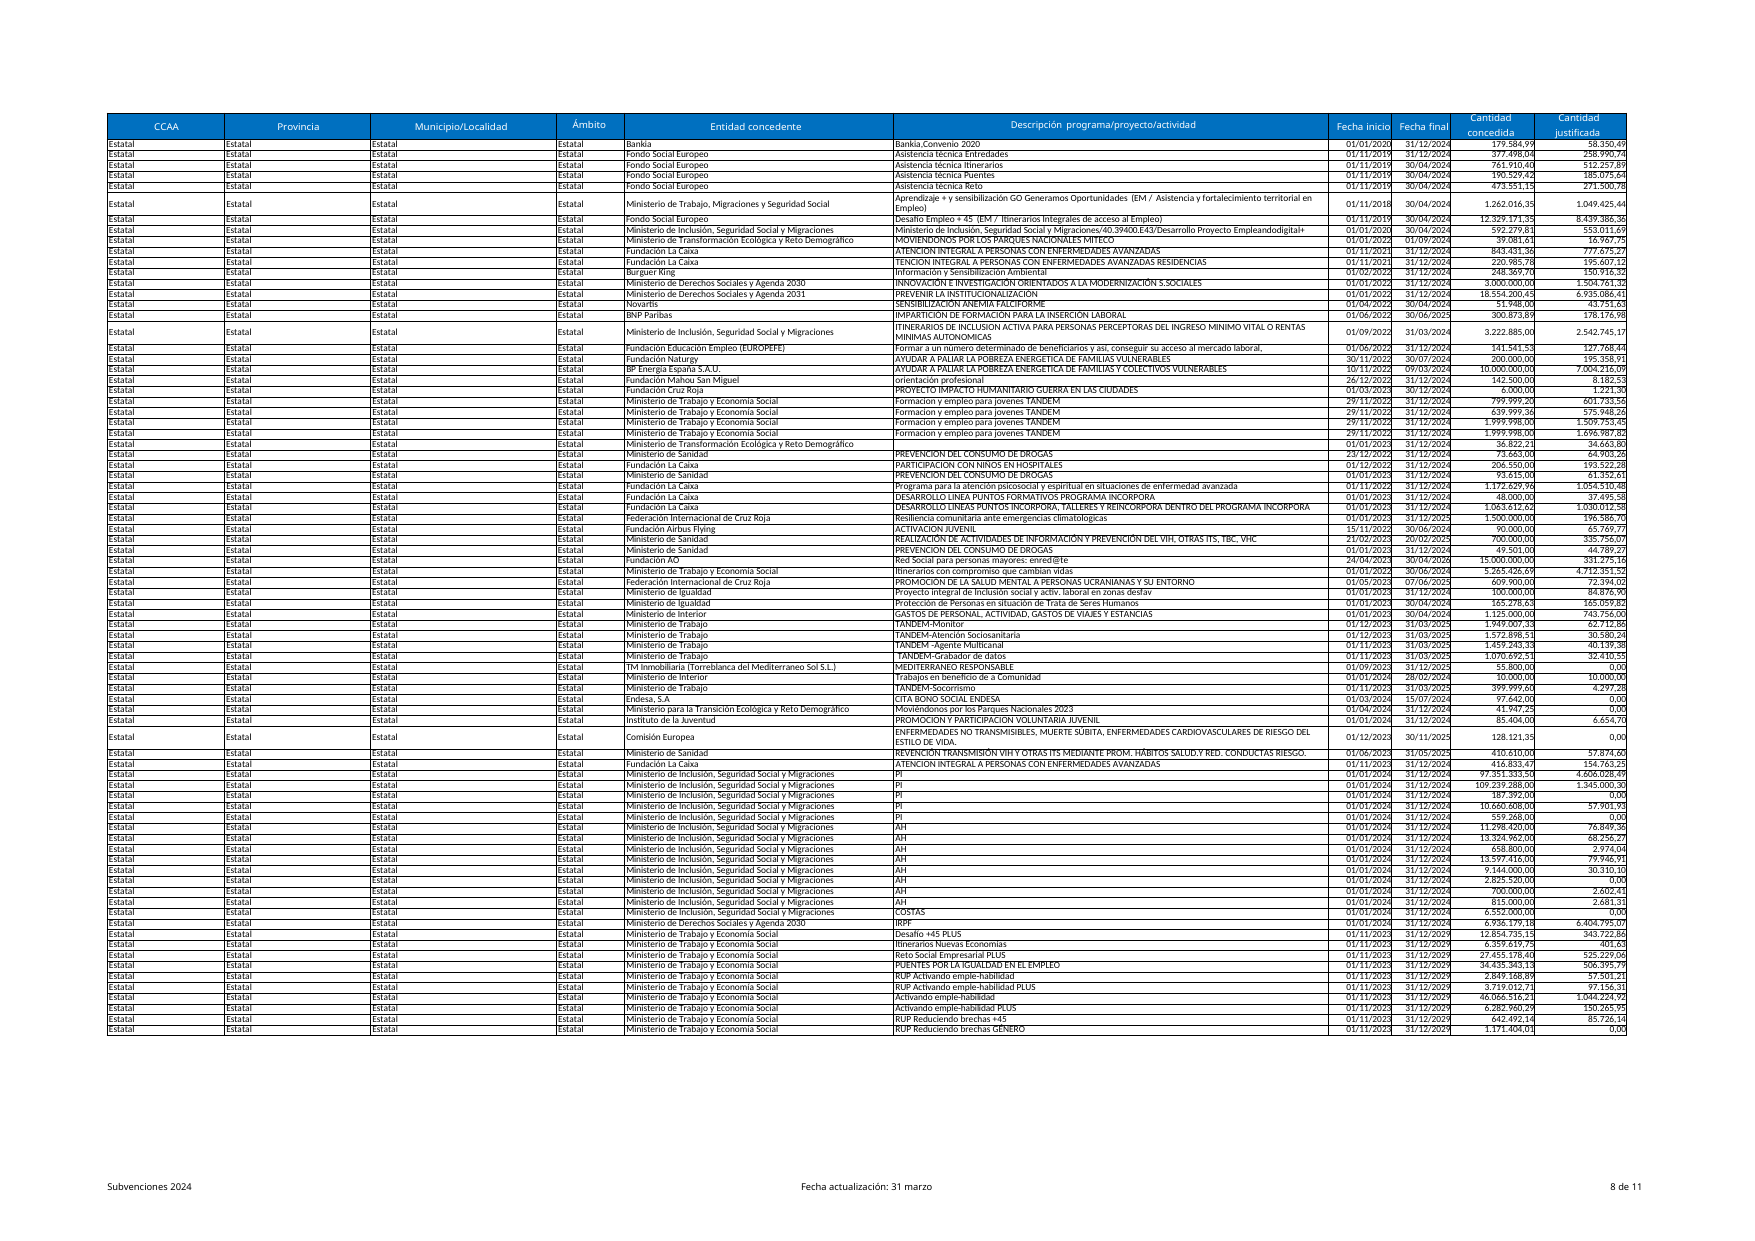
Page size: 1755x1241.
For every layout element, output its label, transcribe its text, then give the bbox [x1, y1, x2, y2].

table_cell SENSIBILIZACIÓN ANEMIA FALCIFORME [894, 301, 1328, 310]
table_cell 0,00 [1535, 695, 1626, 705]
table_cell 30/06/2024 [1392, 568, 1450, 577]
table_cell 777.675,27 [1535, 248, 1626, 257]
table_cell 31/05/2025 [1392, 750, 1450, 759]
table_cell Estatal [108, 1026, 224, 1035]
table_cell Estatal [557, 578, 624, 588]
table_cell 31/12/2024 [1392, 792, 1450, 802]
table_cell Ministerio de Trabajo y Economía Social [625, 1015, 893, 1025]
table_cell Ministerio de Inclusión, Seguridad Social y Migraciones [625, 856, 893, 865]
table_cell Información y Sensibilización Ambiental [894, 269, 1328, 278]
table_cell Estatal [108, 642, 224, 652]
table_cell 31/12/2024 [1392, 920, 1450, 929]
table_cell 01/12/2022 [1329, 461, 1391, 471]
table_cell Ministerio de Inclusión, Seguridad Social y Migraciones [625, 781, 893, 791]
table_cell Estatal [557, 866, 624, 876]
table_cell PROMOCIÓN DE LA SALUD MENTAL A PERSONAS UCRANIANAS Y SU ENTORNO [894, 578, 1328, 588]
table_cell 512.257,89 [1535, 161, 1626, 171]
table_cell Estatal [108, 345, 224, 354]
table_cell Estatal [108, 451, 224, 460]
table_cell CITA BONO SOCIAL ENDESA [894, 695, 1328, 705]
table_cell PREVENIR LA INSTITUCIONALIZACIÓN [894, 290, 1328, 300]
table_cell 09/03/2024 [1392, 366, 1450, 375]
table_cell Estatal [225, 161, 370, 171]
table_cell 15/11/2022 [1329, 525, 1391, 535]
table_cell 01/11/2022 [1329, 483, 1391, 492]
table_cell ITINERARIOS DE INCLUSION ACTIVA PARA PERSONAS PERCEPTORAS DEL INGRESO MINIMO VITAL O RENTAS MINIMAS AUTONOMICAS [894, 322, 1328, 343]
table_cell 27.455.178,40 [1451, 951, 1534, 961]
table_cell 01/01/2024 [1329, 866, 1391, 876]
table_cell Estatal [557, 600, 624, 609]
table_cell 559.268,00 [1451, 813, 1534, 823]
table_cell 2.602,41 [1535, 888, 1626, 897]
table_cell 01/04/2022 [1329, 301, 1391, 310]
table_cell 61.352,61 [1535, 472, 1626, 482]
table_cell 01/01/2024 [1329, 835, 1391, 844]
table_cell 31/03/2025 [1392, 642, 1450, 652]
table_cell 206.550,00 [1451, 461, 1534, 471]
table_cell Estatal [108, 695, 224, 705]
table_cell 1.221,30 [1535, 387, 1626, 397]
table_cell 31/12/2029 [1392, 994, 1450, 1003]
table_cell 39.081,61 [1451, 237, 1534, 247]
table_cell Estatal [557, 515, 624, 524]
table_header Cantidad concedida [1451, 114, 1534, 139]
table_cell Estatal [371, 951, 556, 961]
table_cell 57.901,93 [1535, 803, 1626, 812]
table_cell Ministerio de Inclusión, Seguridad Social y Migraciones [625, 792, 893, 802]
table_cell RUP Reduciendo brechas GÉNERO [894, 1026, 1328, 1035]
table_cell 01/01/2024 [1329, 888, 1391, 897]
table_cell Estatal [371, 451, 556, 460]
table_cell 44.789,27 [1535, 546, 1626, 556]
table_cell 525.229,06 [1535, 951, 1626, 961]
table_cell Estatal [225, 610, 370, 620]
table_cell Estatal [108, 193, 224, 215]
table_cell DESARROLLO LINEA PUNTOS FORMATIVOS PROGRAMA INCORPORA [894, 493, 1328, 503]
table_cell 01/01/2024 [1329, 920, 1391, 929]
table_cell Ministerio de Sanidad [625, 451, 893, 460]
table_cell Estatal [557, 345, 624, 354]
table_header Fecha inicio [1329, 114, 1391, 139]
table_cell Moviéndonos por los Parques Nacionales 2023 [894, 706, 1328, 715]
table_cell Estatal [557, 398, 624, 407]
table_cell MEDITERRANEO RESPONSABLE [894, 663, 1328, 673]
table_cell 01/05/2023 [1329, 578, 1391, 588]
table_cell 01/01/2020 [1329, 226, 1391, 236]
table_cell TANDEM-Socorrismo [894, 685, 1328, 694]
table_cell Estatal [371, 578, 556, 588]
table_cell 01/11/2023 [1329, 951, 1391, 961]
table_header CCAA [108, 114, 224, 139]
table_cell 01/06/2023 [1329, 750, 1391, 759]
table_cell 01/09/2022 [1329, 322, 1391, 343]
table_cell 85.726,14 [1535, 1015, 1626, 1025]
table_cell 01/11/2021 [1329, 248, 1391, 257]
table_cell Estatal [557, 888, 624, 897]
table_cell Estatal [557, 920, 624, 929]
table_cell 01/11/2023 [1329, 642, 1391, 652]
table_cell 6.282.960,29 [1451, 1005, 1534, 1014]
table_cell 109.239.288,00 [1451, 781, 1534, 791]
table_cell 01/11/2023 [1329, 983, 1391, 993]
table_cell 1.054.510,48 [1535, 483, 1626, 492]
table_cell Estatal [557, 248, 624, 257]
table_cell 31/12/2024 [1392, 376, 1450, 386]
table_cell 62.712,86 [1535, 621, 1626, 630]
table_cell 30/04/2024 [1392, 216, 1450, 225]
table_cell Estatal [371, 856, 556, 865]
table_cell 31/12/2024 [1392, 504, 1450, 513]
table_cell Estatal [371, 398, 556, 407]
table_cell Fondo Social Europeo [625, 161, 893, 171]
table_cell 01/11/2023 [1329, 760, 1391, 770]
table_cell Estatal [557, 824, 624, 833]
table_cell 1.459.243,33 [1451, 642, 1534, 652]
table_cell Ministerio de Igualdad [625, 600, 893, 609]
table_cell Estatal [108, 824, 224, 833]
table_cell 150.916,32 [1535, 269, 1626, 278]
table_cell Estatal [557, 216, 624, 225]
table_cell 01/01/2024 [1329, 781, 1391, 791]
table_cell 93.615,00 [1451, 472, 1534, 482]
table_cell Federación Internacional de Cruz Roja [625, 578, 893, 588]
table_cell Estatal [557, 366, 624, 375]
table_cell Estatal [371, 525, 556, 535]
table_cell 55.800,00 [1451, 663, 1534, 673]
table_cell 700.000,00 [1451, 536, 1534, 545]
table_cell 31/12/2024 [1392, 345, 1450, 354]
table_cell 76.849,36 [1535, 824, 1626, 833]
table_cell 1.049.425,44 [1535, 193, 1626, 215]
table_cell 8.182,53 [1535, 376, 1626, 386]
table_cell Estatal [371, 355, 556, 365]
table_cell 30.580,24 [1535, 631, 1626, 641]
table_cell Estatal [225, 248, 370, 257]
table_cell 1.999.998,00 [1451, 419, 1534, 428]
table_cell Estatal [225, 973, 370, 982]
table_cell Estatal [557, 727, 624, 748]
table_cell PI [894, 771, 1328, 780]
table_cell Ministerio de Inclusión, Seguridad Social y Migraciones [625, 803, 893, 812]
table_cell 2.542.745,17 [1535, 322, 1626, 343]
table_cell Estatal [108, 536, 224, 545]
table_cell Estatal [108, 419, 224, 428]
table_cell 37.495,58 [1535, 493, 1626, 503]
table_cell Estatal [557, 322, 624, 343]
table_cell 9.144.000,00 [1451, 866, 1534, 876]
table_cell Estatal [225, 750, 370, 759]
table_cell Estatal [371, 621, 556, 630]
table_cell 01/01/2024 [1329, 845, 1391, 855]
table_cell Estatal [108, 727, 224, 748]
table_cell Estatal [108, 237, 224, 247]
table_cell Ministerio de Inclusión, Seguridad Social y Migraciones [625, 813, 893, 823]
table_cell AH [894, 866, 1328, 876]
table_cell Estatal [371, 642, 556, 652]
table_cell 0,00 [1535, 792, 1626, 802]
table_cell 85.404,00 [1451, 716, 1534, 726]
table_cell Estatal [371, 920, 556, 929]
table_cell 31/12/2024 [1392, 760, 1450, 770]
table_cell Estatal [557, 750, 624, 759]
table_cell ENFERMEDADES NO TRANSMISIBLES, MUERTE SÚBITA, ENFERMEDADES CARDIOVASCULARES DE RIESGO DEL ESTILO DE VIDA. [894, 727, 1328, 748]
table_cell Estatal [557, 898, 624, 908]
table_cell Ministerio de Inclusión, Seguridad Social y Migraciones [625, 909, 893, 918]
table_cell Estatal [108, 140, 224, 150]
table_cell 0,00 [1535, 663, 1626, 673]
table_cell Ministerio de Interior [625, 610, 893, 620]
table_cell Estatal [225, 483, 370, 492]
table_cell Estatal [108, 398, 224, 407]
table_cell Fundación Cruz Roja [625, 387, 893, 397]
table_cell Estatal [108, 983, 224, 993]
table_cell 30/07/2024 [1392, 355, 1450, 365]
table_cell Estatal [557, 845, 624, 855]
table_cell Aprendizaje + y sensibilización GO Generamos Oportunidades (EM / Asistencia y fortalecimiento territorial en Empleo) [894, 193, 1328, 215]
table_cell Estatal [108, 909, 224, 918]
table_cell 97.642,00 [1451, 695, 1534, 705]
table_cell Estatal [371, 568, 556, 577]
table_cell 32.410,55 [1535, 653, 1626, 662]
table_cell Estatal [108, 845, 224, 855]
table_cell 43.751,63 [1535, 301, 1626, 310]
table_cell Fundación La Caixa [625, 461, 893, 471]
table_cell Estatal [108, 322, 224, 343]
table_cell Estatal [371, 183, 556, 192]
table_cell 01/11/2019 [1329, 216, 1391, 225]
table_cell Estatal [225, 674, 370, 683]
table_cell Estatal [557, 140, 624, 150]
table_cell 7.004.216,09 [1535, 366, 1626, 375]
table_cell 01/01/2023 [1329, 440, 1391, 450]
table_cell 6.936.179,18 [1451, 920, 1534, 929]
table_cell Estatal [371, 366, 556, 375]
table_cell Estatal [108, 525, 224, 535]
table_cell 0,00 [1535, 727, 1626, 748]
table_cell 1.070.692,51 [1451, 653, 1534, 662]
table_cell 0,00 [1535, 1026, 1626, 1035]
table_cell 13.597.416,00 [1451, 856, 1534, 865]
table_cell 31/12/2024 [1392, 280, 1450, 289]
table_cell Estatal [371, 1026, 556, 1035]
table_cell Estatal [371, 973, 556, 982]
table_cell 31/03/2025 [1392, 631, 1450, 641]
table_cell 01/01/2024 [1329, 898, 1391, 908]
table_cell Estatal [225, 877, 370, 887]
table_cell Estatal [557, 771, 624, 780]
table_cell Ministerio de Trabajo y Economía Social [625, 962, 893, 972]
table_cell 57.874,60 [1535, 750, 1626, 759]
table_cell Estatal [371, 322, 556, 343]
table_cell Estatal [557, 983, 624, 993]
table_cell Estatal [557, 355, 624, 365]
table_cell 0,00 [1535, 706, 1626, 715]
table_cell Ministerio de Trabajo y Economía Social [625, 1026, 893, 1035]
table_cell 31/12/2029 [1392, 930, 1450, 940]
table_cell Estatal [371, 824, 556, 833]
table_cell Estatal [225, 258, 370, 268]
table_cell Estatal [225, 760, 370, 770]
table_cell PROMOCION Y PARTICIPACION VOLUNTARIA JUVENIL [894, 716, 1328, 726]
table_cell 31/12/2024 [1392, 813, 1450, 823]
table_cell Ministerio de Inclusión, Seguridad Social y Migraciones [625, 866, 893, 876]
table_cell Estatal [108, 515, 224, 524]
table_cell Estatal [108, 951, 224, 961]
table_cell Estatal [557, 962, 624, 972]
table_cell Activando emple-habilidad PLUS [894, 1005, 1328, 1014]
table_cell 68.256,27 [1535, 835, 1626, 844]
table_cell Estatal [371, 695, 556, 705]
table_cell AH [894, 845, 1328, 855]
table_cell 179.584,99 [1451, 140, 1534, 150]
table_cell Estatal [108, 631, 224, 641]
table_cell Estatal [371, 888, 556, 897]
table_cell Estatal [225, 546, 370, 556]
table_cell Ministerio de Trabajo [625, 642, 893, 652]
table_cell 128.121,35 [1451, 727, 1534, 748]
table_cell Fondo Social Europeo [625, 151, 893, 160]
table_cell Fundación La Caixa [625, 248, 893, 257]
table_cell Estatal [371, 345, 556, 354]
table_cell Estatal [371, 653, 556, 662]
table_cell 30/11/2025 [1392, 727, 1450, 748]
table_cell Estatal [225, 451, 370, 460]
table_cell Estatal [557, 258, 624, 268]
table_cell 258.990,74 [1535, 151, 1626, 160]
table_cell Estatal [225, 941, 370, 950]
table_cell IMPARTICIÓN DE FORMACIÓN PARA LA INSERCIÓN LABORAL [894, 311, 1328, 321]
table_cell 11.298.420,00 [1451, 824, 1534, 833]
table_cell Estatal [557, 941, 624, 950]
table_cell 31/12/2029 [1392, 1026, 1450, 1035]
table_cell Estatal [371, 216, 556, 225]
table_cell Formacion y empleo para jovenes TANDEM [894, 398, 1328, 407]
table_cell Ministerio de Interior [625, 674, 893, 683]
table_cell Estatal [371, 750, 556, 759]
table_cell Estatal [225, 472, 370, 482]
table_cell Estatal [371, 557, 556, 567]
table_cell Estatal [225, 983, 370, 993]
table_cell Estatal [557, 536, 624, 545]
table_cell Bankia [625, 140, 893, 150]
table_cell 79.946,91 [1535, 856, 1626, 865]
table_cell Estatal [371, 716, 556, 726]
table_cell 1.572.898,51 [1451, 631, 1534, 641]
table_cell 31/12/2024 [1392, 856, 1450, 865]
table_cell Endesa, S.A [625, 695, 893, 705]
table_cell Ministerio de Sanidad [625, 472, 893, 482]
table_cell 31/12/2024 [1392, 866, 1450, 876]
table_cell BP Energía España S.A.U. [625, 366, 893, 375]
table_cell Estatal [108, 408, 224, 418]
table_cell 01/01/2023 [1329, 493, 1391, 503]
table_cell 31/12/2029 [1392, 962, 1450, 972]
table_cell PROYECTO IMPACTO HUMANITARIO GUERRA EN LAS CIUDADES [894, 387, 1328, 397]
table_cell Fondo Social Europeo [625, 216, 893, 225]
table_cell Estatal [108, 888, 224, 897]
table_cell 30/04/2024 [1392, 610, 1450, 620]
table_cell Formacion y empleo para jovenes TANDEM [894, 419, 1328, 428]
table_cell 01/11/2023 [1329, 973, 1391, 982]
table_cell Estatal [557, 909, 624, 918]
table_cell Estatal [557, 856, 624, 865]
table_cell 01/01/2022 [1329, 280, 1391, 289]
table_cell Estatal [108, 301, 224, 310]
table_cell Ministerio de Sanidad [625, 546, 893, 556]
table_cell Estatal [371, 674, 556, 683]
table_cell 01/01/2022 [1329, 290, 1391, 300]
table_cell 31/12/2024 [1392, 248, 1450, 257]
table_cell 609.900,00 [1451, 578, 1534, 588]
table_cell 31/12/2024 [1392, 408, 1450, 418]
table_cell Estatal [225, 866, 370, 876]
table_cell Trabajos en beneficio de a Comunidad [894, 674, 1328, 683]
table_cell 23/12/2022 [1329, 451, 1391, 460]
table_cell Programa para la atención psicosocial y espiritual en situaciones de enfermedad avanzada [894, 483, 1328, 492]
table_cell 553.011,69 [1535, 226, 1626, 236]
table_cell Estatal [371, 803, 556, 812]
table_cell Ministerio de Inclusión, Seguridad Social y Migraciones [625, 824, 893, 833]
table_cell Fundación La Caixa [625, 258, 893, 268]
table_cell 473.551,15 [1451, 183, 1534, 192]
table_cell Estatal [225, 824, 370, 833]
table_cell 58.350,49 [1535, 140, 1626, 150]
table_header Descripción programa/proyecto/actividad [894, 114, 1328, 139]
table_cell 01/11/2019 [1329, 172, 1391, 182]
table_cell 90.000,00 [1451, 525, 1534, 535]
table_cell Estatal [108, 653, 224, 662]
table_cell 31/12/2024 [1392, 898, 1450, 908]
table_cell Estatal [225, 525, 370, 535]
table_cell Ministerio de Inclusión, Seguridad Social y Migraciones [625, 835, 893, 844]
table_cell Estatal [371, 440, 556, 450]
table_cell Estatal [225, 290, 370, 300]
table_cell Estatal [108, 813, 224, 823]
table_cell 31/12/2024 [1392, 430, 1450, 439]
table_cell 10.000,00 [1535, 674, 1626, 683]
table_cell 815.000,00 [1451, 898, 1534, 908]
table_cell Estatal [225, 898, 370, 908]
table_cell 331.275,16 [1535, 557, 1626, 567]
table_cell 07/06/2025 [1392, 578, 1450, 588]
table_cell Estatal [557, 760, 624, 770]
table_cell 165.059,82 [1535, 600, 1626, 609]
table_cell Bankia,Convenio 2020 [894, 140, 1328, 150]
table_cell 30.310,10 [1535, 866, 1626, 876]
table_cell Estatal [557, 183, 624, 192]
table_cell 127.768,44 [1535, 345, 1626, 354]
table_cell 4.297,28 [1535, 685, 1626, 694]
table_cell Estatal [557, 642, 624, 652]
table_cell ATENCION INTEGRAL A PERSONAS CON ENFERMEDADES AVANZADAS [894, 760, 1328, 770]
table_cell 4.712.351,52 [1535, 568, 1626, 577]
table_cell 01/01/2023 [1329, 600, 1391, 609]
table_header Fecha final [1392, 114, 1450, 139]
table_header Cantidad justificada [1535, 114, 1626, 139]
table_cell 30/04/2024 [1392, 161, 1450, 171]
table_cell Estatal [225, 1026, 370, 1035]
table_cell 34.663,80 [1535, 440, 1626, 450]
table_cell 843.431,36 [1451, 248, 1534, 257]
table_cell Estatal [225, 803, 370, 812]
table_cell 200.000,00 [1451, 355, 1534, 365]
table_cell 01/02/2022 [1329, 269, 1391, 278]
table_cell Activando emple-habilidad [894, 994, 1328, 1003]
table_cell Estatal [225, 355, 370, 365]
table_cell 01/11/2019 [1329, 161, 1391, 171]
table_cell Estatal [225, 408, 370, 418]
table_cell Estatal [371, 877, 556, 887]
table_cell Estatal [557, 674, 624, 683]
table_cell 150.265,95 [1535, 1005, 1626, 1014]
table_cell Estatal [108, 290, 224, 300]
table_cell Estatal [557, 151, 624, 160]
table_cell Estatal [557, 472, 624, 482]
table_cell 97.156,31 [1535, 983, 1626, 993]
table_cell 01/01/2022 [1329, 237, 1391, 247]
table_cell Itinerarios Nuevas Economías [894, 941, 1328, 950]
table_cell 16.967,75 [1535, 237, 1626, 247]
table_cell Estatal [108, 557, 224, 567]
table_cell 410.610,00 [1451, 750, 1534, 759]
table_cell Estatal [108, 706, 224, 715]
table_cell 29/11/2022 [1329, 398, 1391, 407]
table_cell 26/12/2022 [1329, 376, 1391, 386]
table_cell Ministerio de Trabajo y Economía Social [625, 408, 893, 418]
table_cell Estatal [225, 792, 370, 802]
table_cell Estatal [557, 440, 624, 450]
table_cell 01/03/2024 [1329, 695, 1391, 705]
table_cell Ministerio de Sanidad [625, 750, 893, 759]
table_cell GASTOS DE PERSONAL, ACTIVIDAD, GASTOS DE VIAJES Y ESTANCIAS [894, 610, 1328, 620]
table_cell 31/12/2024 [1392, 140, 1450, 150]
table_cell 10.000.000,00 [1451, 366, 1534, 375]
table_cell Fondo Social Europeo [625, 183, 893, 192]
table_cell Estatal [225, 930, 370, 940]
table_cell 31/12/2029 [1392, 951, 1450, 961]
table_cell 1.030.012,58 [1535, 504, 1626, 513]
table_cell Estatal [371, 962, 556, 972]
table_cell 2.681,31 [1535, 898, 1626, 908]
table_cell Estatal [557, 610, 624, 620]
table_cell Estatal [371, 226, 556, 236]
table_cell Estatal [225, 685, 370, 694]
table_cell 10/11/2022 [1329, 366, 1391, 375]
table_cell 30/11/2022 [1329, 355, 1391, 365]
table_cell Estatal [108, 941, 224, 950]
table_cell 01/01/2024 [1329, 771, 1391, 780]
table_cell Estatal [371, 493, 556, 503]
table_cell Estatal [225, 695, 370, 705]
table_cell 12.854.735,15 [1451, 930, 1534, 940]
table_cell Estatal [371, 706, 556, 715]
table_cell Estatal [108, 226, 224, 236]
table_cell Estatal [557, 301, 624, 310]
table_cell Federación Internacional de Cruz Roja [625, 515, 893, 524]
table_cell Estatal [108, 183, 224, 192]
table_cell 248.369,70 [1451, 269, 1534, 278]
table_cell 6.935.086,41 [1535, 290, 1626, 300]
table_cell Desafío +45 PLUS [894, 930, 1328, 940]
table_cell Ministerio de Inclusión, Seguridad Social y Migraciones [625, 771, 893, 780]
table_cell Estatal [108, 589, 224, 598]
table_cell 30/04/2024 [1392, 183, 1450, 192]
table_cell Estatal [225, 716, 370, 726]
table_cell Estatal [225, 621, 370, 630]
table_cell 73.663,00 [1451, 451, 1534, 460]
table_cell 30/04/2024 [1392, 301, 1450, 310]
table_cell Asistencia técnica Reto [894, 183, 1328, 192]
table_cell 31/12/2024 [1392, 824, 1450, 833]
table_cell 51.948,00 [1451, 301, 1534, 310]
table_cell TANDEM-Atención Sociosanitaria [894, 631, 1328, 641]
table_cell 34.435.343,13 [1451, 962, 1534, 972]
table_cell Estatal [557, 483, 624, 492]
table_cell Estatal [371, 461, 556, 471]
table_cell 700.000,00 [1451, 888, 1534, 897]
table_cell Estatal [557, 1005, 624, 1014]
table_cell Ministerio de Trabajo y Economía Social [625, 398, 893, 407]
table_cell Fundación La Caixa [625, 483, 893, 492]
table_cell 31/12/2024 [1392, 472, 1450, 482]
table_cell Estatal [557, 813, 624, 823]
table_cell 01/01/2024 [1329, 716, 1391, 726]
table_cell Estatal [371, 845, 556, 855]
table_cell 1.345.000,30 [1535, 781, 1626, 791]
table_cell IRPF [894, 920, 1328, 929]
table_cell Estatal [557, 621, 624, 630]
table_cell TANDEM-Grabador de datos [894, 653, 1328, 662]
table_cell 31/12/2029 [1392, 941, 1450, 950]
table_cell Estatal [371, 685, 556, 694]
table_cell Ministerio de Trabajo y Economía Social [625, 973, 893, 982]
table_cell 20/02/2025 [1392, 536, 1450, 545]
table_cell Estatal [557, 706, 624, 715]
table_cell Estatal [108, 578, 224, 588]
table_cell AYUDAR A PALIAR LA POBREZA ENERGETICA DE FAMILIAS Y COLECTIVOS VULNERABLES [894, 366, 1328, 375]
table_cell 48.000,00 [1451, 493, 1534, 503]
table_cell 01/11/2023 [1329, 941, 1391, 950]
table_cell 31/12/2024 [1392, 419, 1450, 428]
table_cell 1.262.016,35 [1451, 193, 1534, 215]
table_cell Fondo Social Europeo [625, 172, 893, 182]
table_cell Estatal [557, 653, 624, 662]
table_cell Ministerio de Trabajo, Migraciones y Seguridad Social [625, 193, 893, 215]
table_cell Estatal [371, 994, 556, 1003]
table_cell 506.395,79 [1535, 962, 1626, 972]
table_cell Estatal [108, 269, 224, 278]
table_cell Estatal [371, 727, 556, 748]
table_cell PI [894, 813, 1328, 823]
table_cell Burguer King [625, 269, 893, 278]
table_cell 3.222.885,00 [1451, 322, 1534, 343]
table_cell Estatal [557, 546, 624, 556]
table_cell 30/06/2024 [1392, 525, 1450, 535]
table_cell Reto Social Empresarial PLUS [894, 951, 1328, 961]
table_cell 187.392,00 [1451, 792, 1534, 802]
table_cell 220.985,78 [1451, 258, 1534, 268]
table_header Entidad concedente [625, 114, 893, 139]
table_cell Estatal [557, 237, 624, 247]
table_cell Estatal [225, 727, 370, 748]
table_cell Estatal [225, 578, 370, 588]
table_cell 31/12/2029 [1392, 1005, 1450, 1014]
table_cell Estatal [108, 248, 224, 257]
table_cell Estatal [371, 387, 556, 397]
table_cell 0,00 [1535, 877, 1626, 887]
table_cell AH [894, 898, 1328, 908]
table_cell 5.265.426,69 [1451, 568, 1534, 577]
table_cell 31/12/2024 [1392, 461, 1450, 471]
table_cell Formar a un número determinado de beneficiarios y así, conseguir su acceso al mercado laboral, [894, 345, 1328, 354]
table_cell Estatal [371, 983, 556, 993]
table_cell Ministerio de Trabajo y Economía Social [625, 983, 893, 993]
table_cell Estatal [108, 866, 224, 876]
table_cell Ministerio de Inclusión, Seguridad Social y Migraciones/40.39400.E43/Desarrollo Proyecto Empleandodigital+ [894, 226, 1328, 236]
table_cell Estatal [371, 172, 556, 182]
table_cell 271.500,78 [1535, 183, 1626, 192]
table_cell 658.800,00 [1451, 845, 1534, 855]
table_cell Estatal [557, 589, 624, 598]
table_cell Ministerio de Trabajo [625, 621, 893, 630]
table_cell ACTIVACION JUVENIL [894, 525, 1328, 535]
table_cell Estatal [108, 568, 224, 577]
table_cell Estatal [225, 269, 370, 278]
table_cell 01/11/2019 [1329, 183, 1391, 192]
table_cell 01/01/2024 [1329, 877, 1391, 887]
table_cell Estatal [108, 461, 224, 471]
table_cell 01/01/2024 [1329, 813, 1391, 823]
table_cell Estatal [108, 973, 224, 982]
table_cell Estatal [225, 183, 370, 192]
table_cell Fundación Educación Empleo (EUROPEFE) [625, 345, 893, 354]
table_cell ATENCION INTEGRAL A PERSONAS CON ENFERMEDADES AVANZADAS [894, 248, 1328, 257]
table_cell 72.394,02 [1535, 578, 1626, 588]
table_cell 416.833,47 [1451, 760, 1534, 770]
table_cell PREVENCION DEL CONSUMO DE DROGAS [894, 472, 1328, 482]
table_cell Itinerarios con compromiso que cambian vidas [894, 568, 1328, 577]
table_cell 185.075,64 [1535, 172, 1626, 182]
table_cell 41.947,25 [1451, 706, 1534, 715]
table_cell Estatal [225, 322, 370, 343]
table_cell 30/04/2026 [1392, 557, 1450, 567]
table_cell Estatal [557, 387, 624, 397]
table_cell Estatal [371, 483, 556, 492]
table_cell Estatal [108, 1005, 224, 1014]
table_cell Asistencia técnica Entredades [894, 151, 1328, 160]
table_header Provincia [225, 114, 370, 139]
table_cell 1.504.761,32 [1535, 280, 1626, 289]
table_cell 31/12/2024 [1392, 451, 1450, 460]
table_cell Estatal [371, 600, 556, 609]
table_cell 29/11/2022 [1329, 430, 1391, 439]
table_cell 57.501,21 [1535, 973, 1626, 982]
table_cell 29/11/2022 [1329, 419, 1391, 428]
table_cell 30/04/2024 [1392, 226, 1450, 236]
table_cell AH [894, 877, 1328, 887]
table_cell 1.063.612,62 [1451, 504, 1534, 513]
table_cell Estatal [371, 515, 556, 524]
table_header Municipio/Localidad [371, 114, 556, 139]
table_cell Ministerio de Inclusión, Seguridad Social y Migraciones [625, 898, 893, 908]
table_cell Formacion y empleo para jovenes TANDEM [894, 430, 1328, 439]
table_cell 1.172.629,96 [1451, 483, 1534, 492]
table_cell Estatal [108, 172, 224, 182]
table_cell Estatal [108, 311, 224, 321]
table_cell 31/03/2025 [1392, 621, 1450, 630]
table_cell Estatal [225, 419, 370, 428]
table_cell Estatal [371, 376, 556, 386]
table_cell Estatal [225, 589, 370, 598]
table_cell Estatal [371, 504, 556, 513]
table_cell Estatal [225, 280, 370, 289]
table_cell TENCION INTEGRAL A PERSONAS CON ENFERMEDADES AVANZADAS RESIDENCIAS [894, 258, 1328, 268]
table_cell Estatal [108, 151, 224, 160]
table_cell Estatal [225, 771, 370, 780]
table_cell 36.822,21 [1451, 440, 1534, 450]
table_cell Estatal [557, 493, 624, 503]
table_cell Estatal [108, 161, 224, 171]
table_cell 01/11/2023 [1329, 1015, 1391, 1025]
table_cell 31/03/2025 [1392, 685, 1450, 694]
table_cell Ministerio de Sanidad [625, 536, 893, 545]
table_cell Estatal [371, 161, 556, 171]
table_cell Estatal [371, 792, 556, 802]
table_cell Estatal [108, 493, 224, 503]
table_cell 0,00 [1535, 909, 1626, 918]
table_cell Estatal [108, 1015, 224, 1025]
table_cell Estatal [225, 140, 370, 150]
table_cell 300.873,89 [1451, 311, 1534, 321]
table_cell Ministerio de Trabajo [625, 685, 893, 694]
table_cell RUP Activando emple-habilidad [894, 973, 1328, 982]
table_cell Estatal [225, 994, 370, 1003]
table_cell 13.324.962,00 [1451, 835, 1534, 844]
table_cell 24/04/2023 [1329, 557, 1391, 567]
table_cell TM Inmobiliaria (Torreblanca del Mediterraneo Sol S.L.) [625, 663, 893, 673]
table_header Ámbito [557, 114, 624, 139]
table_cell Estatal [108, 877, 224, 887]
table_cell REALIZACIÓN DE ACTIVIDADES DE INFORMACIÓN Y PREVENCIÓN DEL VIH, OTRAS ITS, TBC, VHC [894, 536, 1328, 545]
table_cell Estatal [225, 226, 370, 236]
table_cell 30/04/2024 [1392, 193, 1450, 215]
table_cell 31/12/2024 [1392, 440, 1450, 450]
table_cell Estatal [557, 430, 624, 439]
table_cell Estatal [225, 663, 370, 673]
table_cell Estatal [225, 1015, 370, 1025]
table_cell Ministerio de Inclusión, Seguridad Social y Migraciones [625, 845, 893, 855]
table_cell 49.501,00 [1451, 546, 1534, 556]
table_cell 31/12/2025 [1392, 515, 1450, 524]
table_cell Estatal [371, 269, 556, 278]
table_cell 30/04/2024 [1392, 172, 1450, 182]
table_cell 31/12/2024 [1392, 877, 1450, 887]
table_cell 01/11/2019 [1329, 151, 1391, 160]
table_cell Estatal [371, 930, 556, 940]
table_cell [894, 440, 1328, 450]
table_cell Estatal [225, 376, 370, 386]
table_cell Estatal [225, 301, 370, 310]
table_cell 642.492,14 [1451, 1015, 1534, 1025]
table_cell Estatal [108, 355, 224, 365]
table_cell 31/12/2024 [1392, 483, 1450, 492]
table_cell PUENTES POR LA IGUALDAD EN EL EMPLEO [894, 962, 1328, 972]
table_cell Estatal [557, 994, 624, 1003]
table_cell 31/12/2024 [1392, 589, 1450, 598]
table_cell COSTAS [894, 909, 1328, 918]
table_cell Ministerio de Transformación Ecológica y Reto Demográfico [625, 440, 893, 450]
table_cell 01/11/2023 [1329, 1005, 1391, 1014]
table_cell Estatal [371, 472, 556, 482]
table_cell 01/11/2023 [1329, 653, 1391, 662]
table_cell Fundación La Caixa [625, 493, 893, 503]
table_cell 1.949.007,33 [1451, 621, 1534, 630]
table_cell AH [894, 888, 1328, 897]
table_cell 46.066.516,21 [1451, 994, 1534, 1003]
table_cell 31/12/2024 [1392, 803, 1450, 812]
table_cell 1.125.000,00 [1451, 610, 1534, 620]
table_cell 30/06/2025 [1392, 311, 1450, 321]
table_cell 592.279,81 [1451, 226, 1534, 236]
table_cell Ministerio de Inclusión, Seguridad Social y Migraciones [625, 877, 893, 887]
table_cell Estatal [225, 216, 370, 225]
table_cell Estatal [371, 1015, 556, 1025]
table_cell 01/01/2022 [1329, 568, 1391, 577]
table_cell Estatal [225, 1005, 370, 1014]
table_cell Estatal [557, 631, 624, 641]
table_cell Ministerio de Derechos Sociales y Agenda 2031 [625, 290, 893, 300]
table_cell Estatal [108, 216, 224, 225]
table_cell AYUDAR A PALIAR LA POBREZA ENERGETICA DE FAMILIAS VULNERABLES [894, 355, 1328, 365]
table_cell Estatal [371, 311, 556, 321]
table_cell PI [894, 781, 1328, 791]
table_cell 01/01/2023 [1329, 504, 1391, 513]
table_cell 01/01/2023 [1329, 610, 1391, 620]
table_cell 31/12/2024 [1392, 398, 1450, 407]
table_cell Estatal [225, 888, 370, 897]
table_cell 575.948,26 [1535, 408, 1626, 418]
table_cell Estatal [108, 483, 224, 492]
table_cell Estatal [557, 376, 624, 386]
table_cell Estatal [225, 151, 370, 160]
table_cell Estatal [371, 610, 556, 620]
table_cell MOVIENDONOS POR LOS PARQUES NACIONALES MITECO [894, 237, 1328, 247]
table_cell 01/01/2024 [1329, 792, 1391, 802]
table_cell Estatal [225, 430, 370, 439]
table_cell Estatal [108, 472, 224, 482]
table_cell 10.000,00 [1451, 674, 1534, 683]
table_cell 12.329.171,35 [1451, 216, 1534, 225]
table_cell 21/02/2023 [1329, 536, 1391, 545]
table_cell Estatal [557, 685, 624, 694]
table_cell 1.044.224,92 [1535, 994, 1626, 1003]
table_cell 31/12/2029 [1392, 1015, 1450, 1025]
table_cell Estatal [225, 504, 370, 513]
table_cell 3.719.012,71 [1451, 983, 1534, 993]
table_cell Ministerio de Inclusión, Seguridad Social y Migraciones [625, 322, 893, 343]
table_cell Ministerio de Igualdad [625, 589, 893, 598]
table_cell 31/12/2024 [1392, 909, 1450, 918]
table_cell Estatal [225, 653, 370, 662]
table_cell 31/12/2024 [1392, 546, 1450, 556]
table_cell 31/12/2024 [1392, 771, 1450, 780]
table_cell Estatal [108, 674, 224, 683]
table_cell Estatal [225, 920, 370, 929]
table_cell 31/03/2024 [1392, 322, 1450, 343]
table_cell 01/01/2024 [1329, 856, 1391, 865]
table_cell 01/01/2024 [1329, 824, 1391, 833]
table_cell Red Social para personas mayores: enred@te [894, 557, 1328, 567]
table_cell 1.509.753,45 [1535, 419, 1626, 428]
table_cell INNOVACIÓN E INVESTIGACIÓN ORIENTADOS A LA MODERNIZACIÓN S.SOCIALES [894, 280, 1328, 289]
table_cell Estatal [371, 1005, 556, 1014]
table_cell Estatal [371, 193, 556, 215]
table_cell 1.696.987,82 [1535, 430, 1626, 439]
table_cell 2.849.168,89 [1451, 973, 1534, 982]
table_cell RUP Reduciendo brechas +45 [894, 1015, 1328, 1025]
table_cell Proyecto integral de Inclusión social y activ. laboral en zonas desfav [894, 589, 1328, 598]
table_cell Estatal [371, 589, 556, 598]
table_cell Ministerio de Trabajo [625, 631, 893, 641]
table_cell Ministerio de Trabajo y Economía Social [625, 941, 893, 950]
table_cell 01/12/2023 [1329, 727, 1391, 748]
table_cell 141.541,53 [1451, 345, 1534, 354]
table_cell Estatal [557, 193, 624, 215]
table_cell 01/01/2024 [1329, 909, 1391, 918]
table_cell PREVENCION DEL CONSUMO DE DROGAS [894, 546, 1328, 556]
table_cell Estatal [371, 866, 556, 876]
table_cell Ministerio de Inclusión, Seguridad Social y Migraciones [625, 888, 893, 897]
table_cell Estatal [108, 504, 224, 513]
table_cell REVENCIÓN TRANSMISIÓN VIH Y OTRAS ITS MEDIANTE PROM. HÁBITOS SALUD.Y RED. CONDUCTAS RIESGO. [894, 750, 1328, 759]
table_cell Estatal [108, 546, 224, 556]
table_cell 1.171.404,01 [1451, 1026, 1534, 1035]
table_cell Estatal [371, 151, 556, 160]
table_cell 01/11/2023 [1329, 962, 1391, 972]
table_cell Estatal [557, 161, 624, 171]
table_cell 01/01/2020 [1329, 140, 1391, 150]
table_cell Estatal [108, 781, 224, 791]
table_cell 01/09/2024 [1392, 237, 1450, 247]
table_cell 2.825.520,00 [1451, 877, 1534, 887]
table_cell Estatal [371, 909, 556, 918]
table_cell 6.552.000,00 [1451, 909, 1534, 918]
table_cell 01/11/2023 [1329, 994, 1391, 1003]
table_cell 196.586,70 [1535, 515, 1626, 524]
table_cell Estatal [225, 515, 370, 524]
table_cell Estatal [371, 546, 556, 556]
table_cell 01/11/2021 [1329, 258, 1391, 268]
table_cell AH [894, 824, 1328, 833]
table_cell Estatal [557, 695, 624, 705]
table_cell Estatal [371, 760, 556, 770]
table_cell Estatal [225, 951, 370, 961]
table_cell 178.176,98 [1535, 311, 1626, 321]
table_cell 01/01/2023 [1329, 546, 1391, 556]
table_cell Estatal [371, 813, 556, 823]
table_cell Estatal [371, 430, 556, 439]
table_cell Estatal [557, 408, 624, 418]
table_cell BNP Paribas [625, 311, 893, 321]
table_cell Comisión Europea [625, 727, 893, 748]
table_cell Ministerio de Trabajo y Economía Social [625, 951, 893, 961]
table_cell Estatal [557, 716, 624, 726]
table_cell Estatal [557, 419, 624, 428]
table_cell 399.999,60 [1451, 685, 1534, 694]
table_cell Estatal [225, 835, 370, 844]
table_cell Estatal [225, 600, 370, 609]
table_cell Estatal [371, 631, 556, 641]
table_cell Estatal [108, 387, 224, 397]
table_cell 195.358,91 [1535, 355, 1626, 365]
table_cell AH [894, 856, 1328, 865]
table_cell Estatal [557, 290, 624, 300]
table_cell Estatal [225, 856, 370, 865]
table_cell PI [894, 792, 1328, 802]
table_cell Estatal [557, 973, 624, 982]
table_cell AH [894, 835, 1328, 844]
table_cell Estatal [557, 803, 624, 812]
table_cell Estatal [108, 835, 224, 844]
table_cell 6.654,70 [1535, 716, 1626, 726]
table_cell Formacion y empleo para jovenes TANDEM [894, 408, 1328, 418]
table_cell Estatal [371, 280, 556, 289]
table_cell Ministerio de Derechos Sociales y Agenda 2030 [625, 920, 893, 929]
table_cell Estatal [371, 290, 556, 300]
table_cell Estatal [225, 706, 370, 715]
table_cell Estatal [557, 930, 624, 940]
table_cell Estatal [557, 504, 624, 513]
table_cell Estatal [557, 568, 624, 577]
table_cell Ministerio de Trabajo y Economía Social [625, 994, 893, 1003]
table_cell Estatal [108, 930, 224, 940]
table_cell Estatal [108, 685, 224, 694]
table_cell 6.359.619,75 [1451, 941, 1534, 950]
table_cell 3.000.000,00 [1451, 280, 1534, 289]
table_cell PI [894, 803, 1328, 812]
table_cell Estatal [108, 920, 224, 929]
table_cell Estatal [108, 258, 224, 268]
table_cell Fundación Airbus Flying [625, 525, 893, 535]
table_cell Estatal [225, 172, 370, 182]
table_cell 799.999,20 [1451, 398, 1534, 407]
table_cell 01/11/2023 [1329, 1026, 1391, 1035]
table_cell Asistencia técnica Itinerarios [894, 161, 1328, 171]
table_cell 31/12/2029 [1392, 983, 1450, 993]
table_cell 142.500,00 [1451, 376, 1534, 386]
table_cell Estatal [108, 994, 224, 1003]
table_cell Ministerio de Trabajo [625, 653, 893, 662]
table_cell 743.756,00 [1535, 610, 1626, 620]
table_cell Estatal [371, 771, 556, 780]
table_cell 335.756,07 [1535, 536, 1626, 545]
table_cell Estatal [108, 962, 224, 972]
table_cell 31/12/2024 [1392, 269, 1450, 278]
table_cell Estatal [108, 663, 224, 673]
table_cell Estatal [108, 771, 224, 780]
table_cell Estatal [371, 835, 556, 844]
table_cell Estatal [371, 663, 556, 673]
table_cell Fundación Mahou San Miguel [625, 376, 893, 386]
table_cell 01/01/2024 [1329, 674, 1391, 683]
table_cell Estatal [108, 750, 224, 759]
table_cell 195.607,12 [1535, 258, 1626, 268]
table_cell Estatal [371, 237, 556, 247]
table_cell 01/01/2023 [1329, 472, 1391, 482]
table_cell 84.876,90 [1535, 589, 1626, 598]
table_cell 100.000,00 [1451, 589, 1534, 598]
table_cell Ministerio de Inclusión, Seguridad Social y Migraciones [625, 226, 893, 236]
table_cell Estatal [108, 621, 224, 630]
table_cell 01/11/2018 [1329, 193, 1391, 215]
table_cell 10.660.608,00 [1451, 803, 1534, 812]
table_cell Asistencia técnica Puentes [894, 172, 1328, 182]
table_cell Estatal [108, 280, 224, 289]
table_cell Estatal [108, 366, 224, 375]
table_cell 01/01/2024 [1329, 803, 1391, 812]
table_cell Estatal [225, 237, 370, 247]
table_cell Ministerio de Trabajo y Economía Social [625, 419, 893, 428]
table_cell Resiliencia comunitaria ante emergencias climatologicas [894, 515, 1328, 524]
table_cell 97.351.333,50 [1451, 771, 1534, 780]
table_cell Ministerio de Trabajo y Economía Social [625, 1005, 893, 1014]
table_cell Estatal [557, 226, 624, 236]
table_cell Estatal [225, 568, 370, 577]
table_cell PARTICIPACION CON NIÑOS EN HOSPITALES [894, 461, 1328, 471]
table_cell Estatal [557, 311, 624, 321]
table_cell 28/02/2024 [1392, 674, 1450, 683]
table_cell 01/09/2023 [1329, 663, 1391, 673]
table_cell Estatal [557, 280, 624, 289]
table_cell Estatal [225, 311, 370, 321]
table_cell Ministerio de Trabajo y Economía Social [625, 568, 893, 577]
table_cell Estatal [557, 792, 624, 802]
table_cell 65.769,77 [1535, 525, 1626, 535]
table_cell Estatal [557, 172, 624, 182]
table_cell PREVENCION DEL CONSUMO DE DROGAS [894, 451, 1328, 460]
table_cell 01/01/2023 [1329, 589, 1391, 598]
table_cell Estatal [108, 898, 224, 908]
table_cell 40.139,38 [1535, 642, 1626, 652]
table_cell Fundación AO [625, 557, 893, 567]
table_cell Ministerio de Trabajo y Economía Social [625, 930, 893, 940]
table_cell 343.722,86 [1535, 930, 1626, 940]
table_cell Estatal [557, 1026, 624, 1035]
table_cell Estatal [557, 951, 624, 961]
table_cell orientación profesional [894, 376, 1328, 386]
table_cell Estatal [225, 909, 370, 918]
table_cell Estatal [371, 536, 556, 545]
table_cell Instituto de la Juventud [625, 716, 893, 726]
table_cell Estatal [371, 248, 556, 257]
table_cell 01/12/2023 [1329, 621, 1391, 630]
table_cell 31/12/2024 [1392, 716, 1450, 726]
table_cell Estatal [225, 387, 370, 397]
table_cell Ministerio de Derechos Sociales y Agenda 2030 [625, 280, 893, 289]
table_cell 8.439.386,36 [1535, 216, 1626, 225]
table_cell Estatal [108, 610, 224, 620]
table_cell 31/12/2024 [1392, 888, 1450, 897]
table_cell 31/12/2024 [1392, 835, 1450, 844]
table_cell Estatal [225, 366, 370, 375]
table_cell 1.999.998,00 [1451, 430, 1534, 439]
table_cell 01/06/2022 [1329, 311, 1391, 321]
table_cell Estatal [108, 440, 224, 450]
table_cell 01/11/2023 [1329, 685, 1391, 694]
table_cell Ministerio de Trabajo y Economía Social [625, 430, 893, 439]
table_cell 01/06/2022 [1329, 345, 1391, 354]
table_cell Fundación La Caixa [625, 760, 893, 770]
table_cell Ministerio de Transformación Ecológica y Reto Demográfico [625, 237, 893, 247]
table_cell 15.000.000,00 [1451, 557, 1534, 567]
table_cell Estatal [225, 642, 370, 652]
table_cell 31/12/2024 [1392, 493, 1450, 503]
table_cell Estatal [371, 140, 556, 150]
table_cell 01/04/2024 [1329, 706, 1391, 715]
table_cell Estatal [108, 760, 224, 770]
table_cell Estatal [225, 193, 370, 215]
table_cell 31/12/2024 [1392, 290, 1450, 300]
table_cell Estatal [371, 258, 556, 268]
table_cell TANDEM-Monitor [894, 621, 1328, 630]
table_cell 31/12/2024 [1392, 151, 1450, 160]
table_cell 401,63 [1535, 941, 1626, 950]
table_cell 193.522,28 [1535, 461, 1626, 471]
table_cell Estatal [557, 451, 624, 460]
table_cell 31/12/2029 [1392, 973, 1450, 982]
table_cell Estatal [557, 877, 624, 887]
table_cell 31/12/2024 [1392, 781, 1450, 791]
table_cell Estatal [108, 803, 224, 812]
table_cell Estatal [108, 716, 224, 726]
table_cell Estatal [225, 557, 370, 567]
table_cell Estatal [371, 941, 556, 950]
table_cell Fundación La Caixa [625, 504, 893, 513]
table_cell 31/03/2025 [1392, 653, 1450, 662]
table_cell Estatal [371, 419, 556, 428]
table_cell 15/07/2024 [1392, 695, 1450, 705]
table_cell Estatal [557, 663, 624, 673]
table_cell 6.404.795,07 [1535, 920, 1626, 929]
table_cell 154.763,25 [1535, 760, 1626, 770]
table_cell 18.554.200,45 [1451, 290, 1534, 300]
table_cell Estatal [108, 792, 224, 802]
table_cell 31/12/2024 [1392, 845, 1450, 855]
table_cell 31/12/2024 [1392, 706, 1450, 715]
table_cell Estatal [371, 781, 556, 791]
table_cell 01/11/2023 [1329, 930, 1391, 940]
table_cell 29/11/2022 [1329, 408, 1391, 418]
table_cell Estatal [225, 461, 370, 471]
table_cell Estatal [108, 600, 224, 609]
table_cell Fundación Naturgy [625, 355, 893, 365]
table_cell Estatal [557, 525, 624, 535]
table_cell Estatal [225, 493, 370, 503]
table_cell Estatal [225, 440, 370, 450]
table_cell 01/01/2023 [1329, 515, 1391, 524]
table_cell Estatal [557, 557, 624, 567]
table_cell 639.999,36 [1451, 408, 1534, 418]
table_cell 761.910,40 [1451, 161, 1534, 171]
table_cell Estatal [225, 345, 370, 354]
table_cell Desafío Empleo + 45 (EM / Itinerarios Integrales de acceso al Empleo) [894, 216, 1328, 225]
table_cell 6.000,00 [1451, 387, 1534, 397]
table_cell Novartis [625, 301, 893, 310]
table_cell TANDEM -Agente Multicanal [894, 642, 1328, 652]
table_cell Estatal [371, 301, 556, 310]
table_cell Estatal [557, 269, 624, 278]
table_cell 377.498,04 [1451, 151, 1534, 160]
table_cell Estatal [371, 408, 556, 418]
table_cell 01/03/2023 [1329, 387, 1391, 397]
table_cell Estatal [225, 631, 370, 641]
table_cell Estatal [557, 461, 624, 471]
table_cell Estatal [557, 835, 624, 844]
table_cell Ministerio para la Transición Ecológica y Reto Demográfico [625, 706, 893, 715]
table_cell 1.500.000,00 [1451, 515, 1534, 524]
table_cell Estatal [108, 376, 224, 386]
table_cell 64.903,26 [1535, 451, 1626, 460]
table_cell Estatal [108, 430, 224, 439]
table_cell 31/12/2024 [1392, 258, 1450, 268]
table_cell RUP Activando emple-habilidad PLUS [894, 983, 1328, 993]
table_cell Estatal [225, 962, 370, 972]
table_cell Estatal [557, 781, 624, 791]
table_cell 30/12/2024 [1392, 387, 1450, 397]
table_cell 601.733,56 [1535, 398, 1626, 407]
table_cell DESARROLLO LINEAS PUNTOS INCORPORA, TALLERES Y REINCORPORA DENTRO DEL PROGRAMA INCORPORA [894, 504, 1328, 513]
table_cell 190.529,42 [1451, 172, 1534, 182]
table_cell Estatal [225, 845, 370, 855]
table_cell 0,00 [1535, 813, 1626, 823]
table_cell 165.278,63 [1451, 600, 1534, 609]
table_cell Protección de Personas en situación de Trata de Seres Humanos [894, 600, 1328, 609]
table_cell Estatal [225, 813, 370, 823]
table_cell Estatal [225, 536, 370, 545]
table_cell Estatal [225, 781, 370, 791]
table_cell Estatal [557, 1015, 624, 1025]
table_cell 4.606.028,49 [1535, 771, 1626, 780]
table_cell Estatal [108, 856, 224, 865]
table_cell 30/04/2024 [1392, 600, 1450, 609]
table_cell Estatal [225, 398, 370, 407]
table_cell Estatal [371, 898, 556, 908]
table_cell 31/12/2025 [1392, 663, 1450, 673]
table_cell 2.974,04 [1535, 845, 1626, 855]
table_cell 01/12/2023 [1329, 631, 1391, 641]
